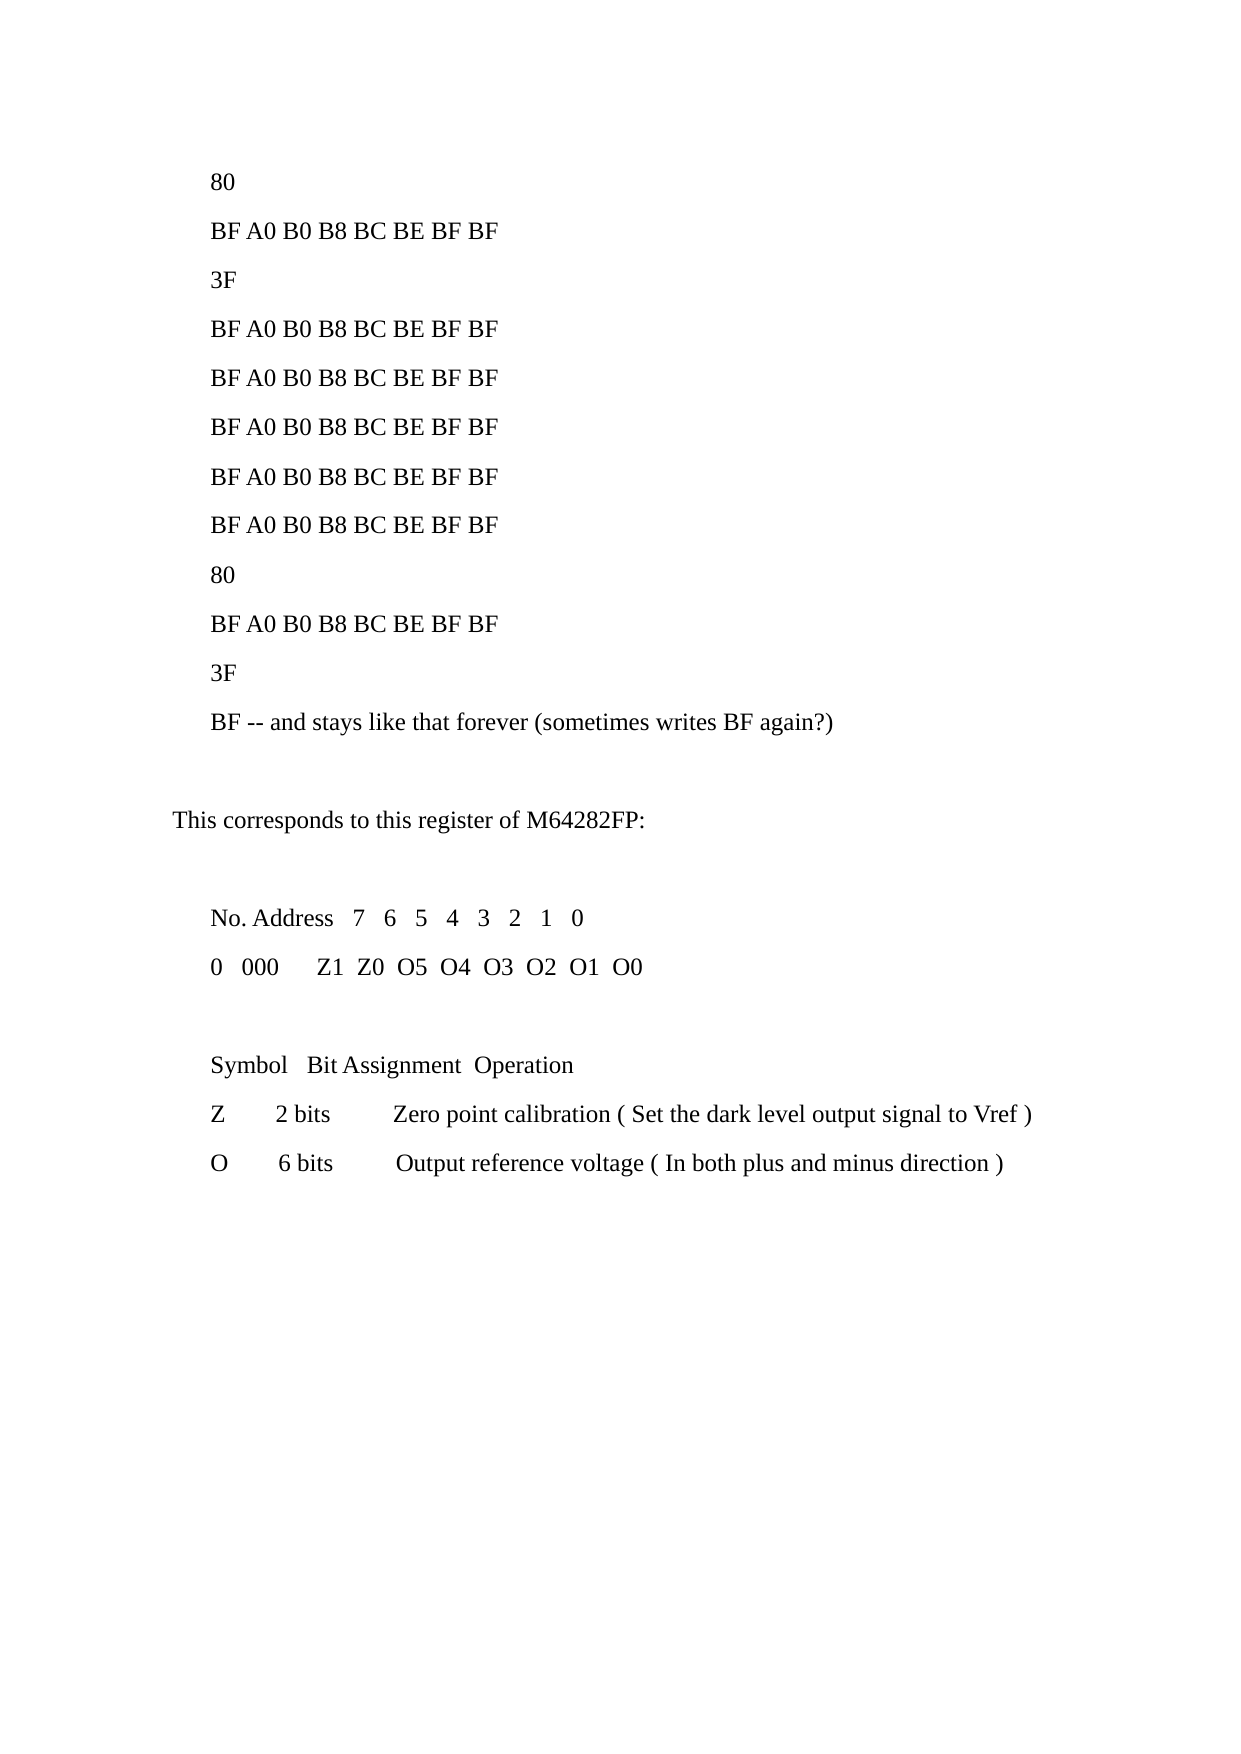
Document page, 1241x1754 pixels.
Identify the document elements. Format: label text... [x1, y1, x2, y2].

text Z 2 bits Zero point calibration ( Set the dark level output signal to Vref ) [118, 1099, 1122, 1128]
text 80 [118, 167, 1122, 196]
text 3F [118, 658, 1122, 687]
text 3F [118, 265, 1122, 294]
text BF A0 B0 B8 BC BE BF BF [118, 363, 1122, 392]
text O 6 bits Output reference voltage ( In both plus and minus direction ) [118, 1148, 1122, 1177]
text BF A0 B0 B8 BC BE BF BF [118, 511, 1122, 539]
text BF A0 B0 B8 BC BE BF BF [118, 609, 1122, 637]
text BF A0 B0 B8 BC BE BF BF [118, 314, 1122, 343]
text BF A0 B0 B8 BC BE BF BF [118, 412, 1122, 441]
text BF -- and stays like that forever (sometimes writes BF again?) [118, 707, 1122, 736]
text BF A0 B0 B8 BC BE BF BF [118, 216, 1122, 245]
text No. Address 7 6 5 4 3 2 1 0 [118, 903, 1122, 932]
text This corresponds to this register of M64282FP: [118, 805, 1122, 834]
text 80 [118, 560, 1122, 588]
text 0 000 Z1 Z0 O5 O4 O3 O2 O1 O0 [118, 952, 1122, 981]
text Symbol Bit Assignment Operation [118, 1050, 1122, 1079]
text BF A0 B0 B8 BC BE BF BF [118, 462, 1122, 490]
